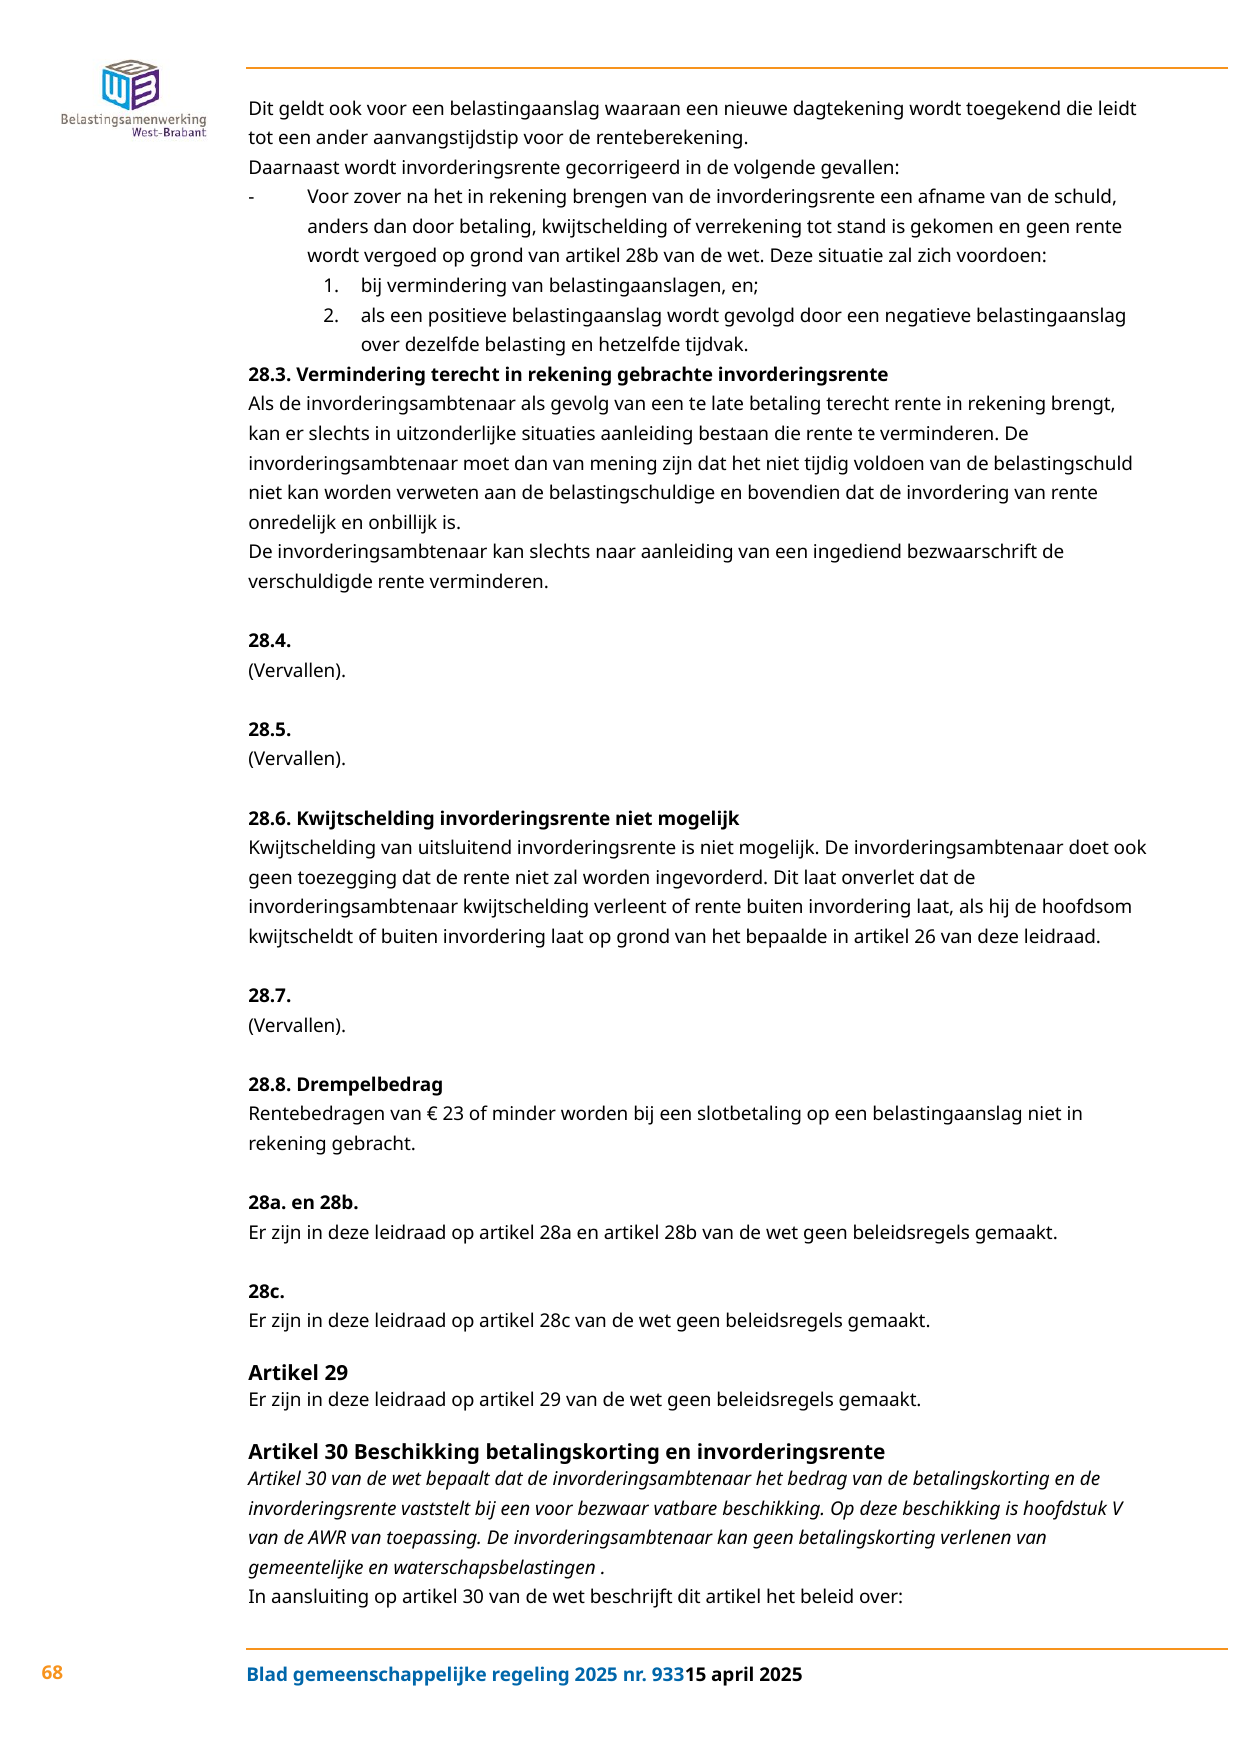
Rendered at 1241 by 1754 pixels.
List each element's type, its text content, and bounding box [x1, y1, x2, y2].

text Er zijn in deze leidraad op artikel 28a en artikel 28b van de wet geen beleidsregels gemaakt. [248, 1219, 1152, 1245]
text (Vervallen). [248, 746, 1152, 771]
list bij vermindering van belastingaanslagen, en; [323, 272, 1152, 298]
text 28.6. Kwijtschelding invorderingsrente niet mogelijk [248, 805, 1152, 831]
list Voor zover na het in rekening brengen van de invorderingsrente een afname van de schuld, anders dan door betaling, kwijtschelding of verrekening tot stand is gekomen en geen rente wordt vergoed op grond van artikel 28b van de wet. Deze situatie zal zich voordoen: [248, 183, 1152, 268]
text Artikel 29 [248, 1358, 1152, 1387]
text Er zijn in deze leidraad op artikel 29 van de wet geen beleidsregels gemaakt. [248, 1387, 1152, 1412]
text 28.8. Drempelbedrag [248, 1071, 1152, 1097]
text Rentebedragen van € 23 of minder worden bij een slotbetaling op een belastingaanslag niet in rekening gebracht. [248, 1101, 1152, 1156]
text Artikel 30 van de wet bepaalt dat de invorderingsambtenaar het bedrag van de betalingskorting en de invorderingsrente vaststelt bij een voor bezwaar vatbare beschikking. Op deze beschikking is hoofdstuk V van de AWR van toepassing. De invorderingsambtenaar kan geen betalingskorting verlenen van gemeentelijke en waterschapsbelastingen . [248, 1465, 1152, 1580]
text 28a. en 28b. [248, 1189, 1152, 1215]
text Dit geldt ook voor een belastingaanslag waaraan een nieuwe dagtekening wordt toegekend die leidt tot een ander aanvangstijdstip voor de renteberekening. [248, 95, 1152, 150]
text Daarnaast wordt invorderingsrente gecorrigeerd in de volgende gevallen: [248, 154, 1152, 180]
text 28.3. Vermindering terecht in rekening gebrachte invorderingsrente [248, 361, 1152, 387]
text In aansluiting op artikel 30 van de wet beschrijft dit artikel het beleid over: [248, 1584, 1152, 1609]
picture [41, 47, 231, 172]
text (Vervallen). [248, 657, 1152, 683]
text 28.5. [248, 716, 1152, 742]
text 28c. [248, 1278, 1152, 1304]
text 28.4. [248, 627, 1152, 653]
text (Vervallen). [248, 1012, 1152, 1038]
list als een positieve belastingaanslag wordt gevolgd door een negatieve belastingaanslag over dezelfde belasting en hetzelfde tijdvak. [323, 302, 1152, 357]
text Er zijn in deze leidraad op artikel 28c van de wet geen beleidsregels gemaakt. [248, 1308, 1152, 1333]
text 28.7. [248, 982, 1152, 1008]
text Als de invorderingsambtenaar als gevolg van een te late betaling terecht rente in rekening brengt, kan er slechts in uitzonderlijke situaties aanleiding bestaan die rente te verminderen. De invorderingsambtenaar moet dan van mening zijn dat het niet tijdig voldoen van de belastingschuld niet kan worden verweten aan de belastingschuldige en bovendien dat de invordering van rente onredelijk en onbillijk is. [248, 391, 1152, 535]
text Artikel 30 Beschikking betalingskorting en invorderingsrente [248, 1437, 1152, 1465]
text Kwijtschelding van uitsluitend invorderingsrente is niet mogelijk. De invorderingsambtenaar doet ook geen toezegging dat de rente niet zal worden ingevorderd. Dit laat onverlet dat de invorderingsambtenaar kwijtschelding verleent of rente buiten invordering laat, als hij de hoofdsom kwijtscheldt of buiten invordering laat op grond van het bepaalde in artikel 26 van deze leidraad. [248, 834, 1152, 949]
text De invorderingsambtenaar kan slechts naar aanleiding van een ingediend bezwaarschrift de verschuldigde rente verminderen. [248, 538, 1152, 594]
